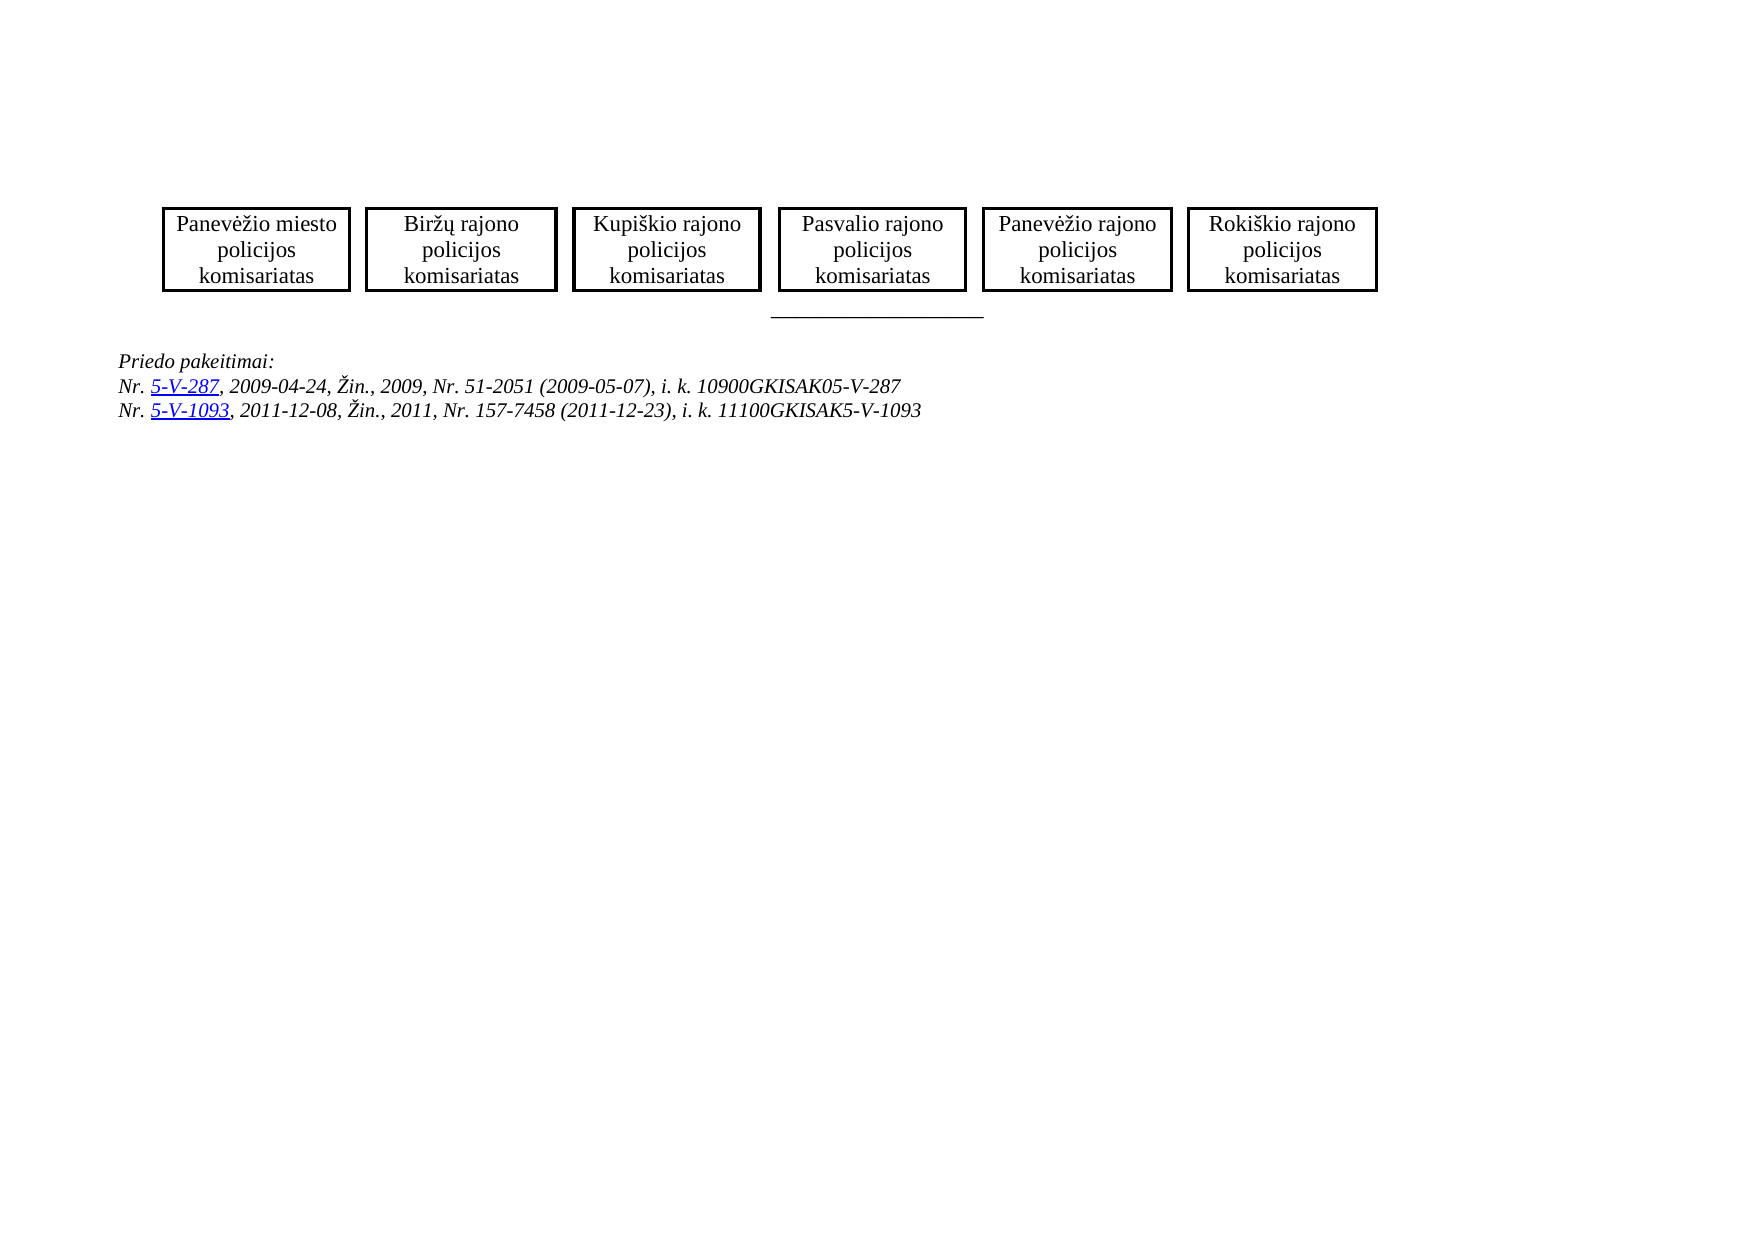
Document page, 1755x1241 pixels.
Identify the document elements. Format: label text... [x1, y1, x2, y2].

table_cell [1582, 207, 1639, 289]
table_cell Panevėžio miesto policijos komisariatas [165, 210, 348, 289]
table_cell [122, 207, 162, 289]
table_cell [762, 207, 778, 289]
table_cell Kupiškio rajono policijos komisariatas [576, 210, 758, 289]
table_cell [351, 207, 365, 289]
table_cell [967, 207, 982, 289]
table_cell [1378, 207, 1396, 289]
table_cell Biržų rajono policijos komisariatas [368, 210, 554, 289]
table_cell [1396, 207, 1582, 289]
text Nr. 5-V-287, 2009-04-24, Žin., 2009, Nr. 51-2051 (2009-05-07), i. k. 10900GKISAK05-V-287 [118, 373, 1636, 398]
table_cell [558, 207, 572, 289]
table_cell Pasvalio rajono policijos komisariatas [781, 210, 964, 289]
text _________________ [118, 292, 1636, 321]
text Priedo pakeitimai: [118, 349, 1636, 373]
table_cell Panevėžio rajono policijos komisariatas [985, 210, 1170, 289]
table_cell [1173, 207, 1187, 289]
table_cell Rokiškio rajono policijos komisariatas [1190, 210, 1375, 289]
text Nr. 5-V-1093, 2011-12-08, Žin., 2011, Nr. 157-7458 (2011-12-23), i. k. 11100GKISAK5-V-1093 [118, 398, 1636, 422]
